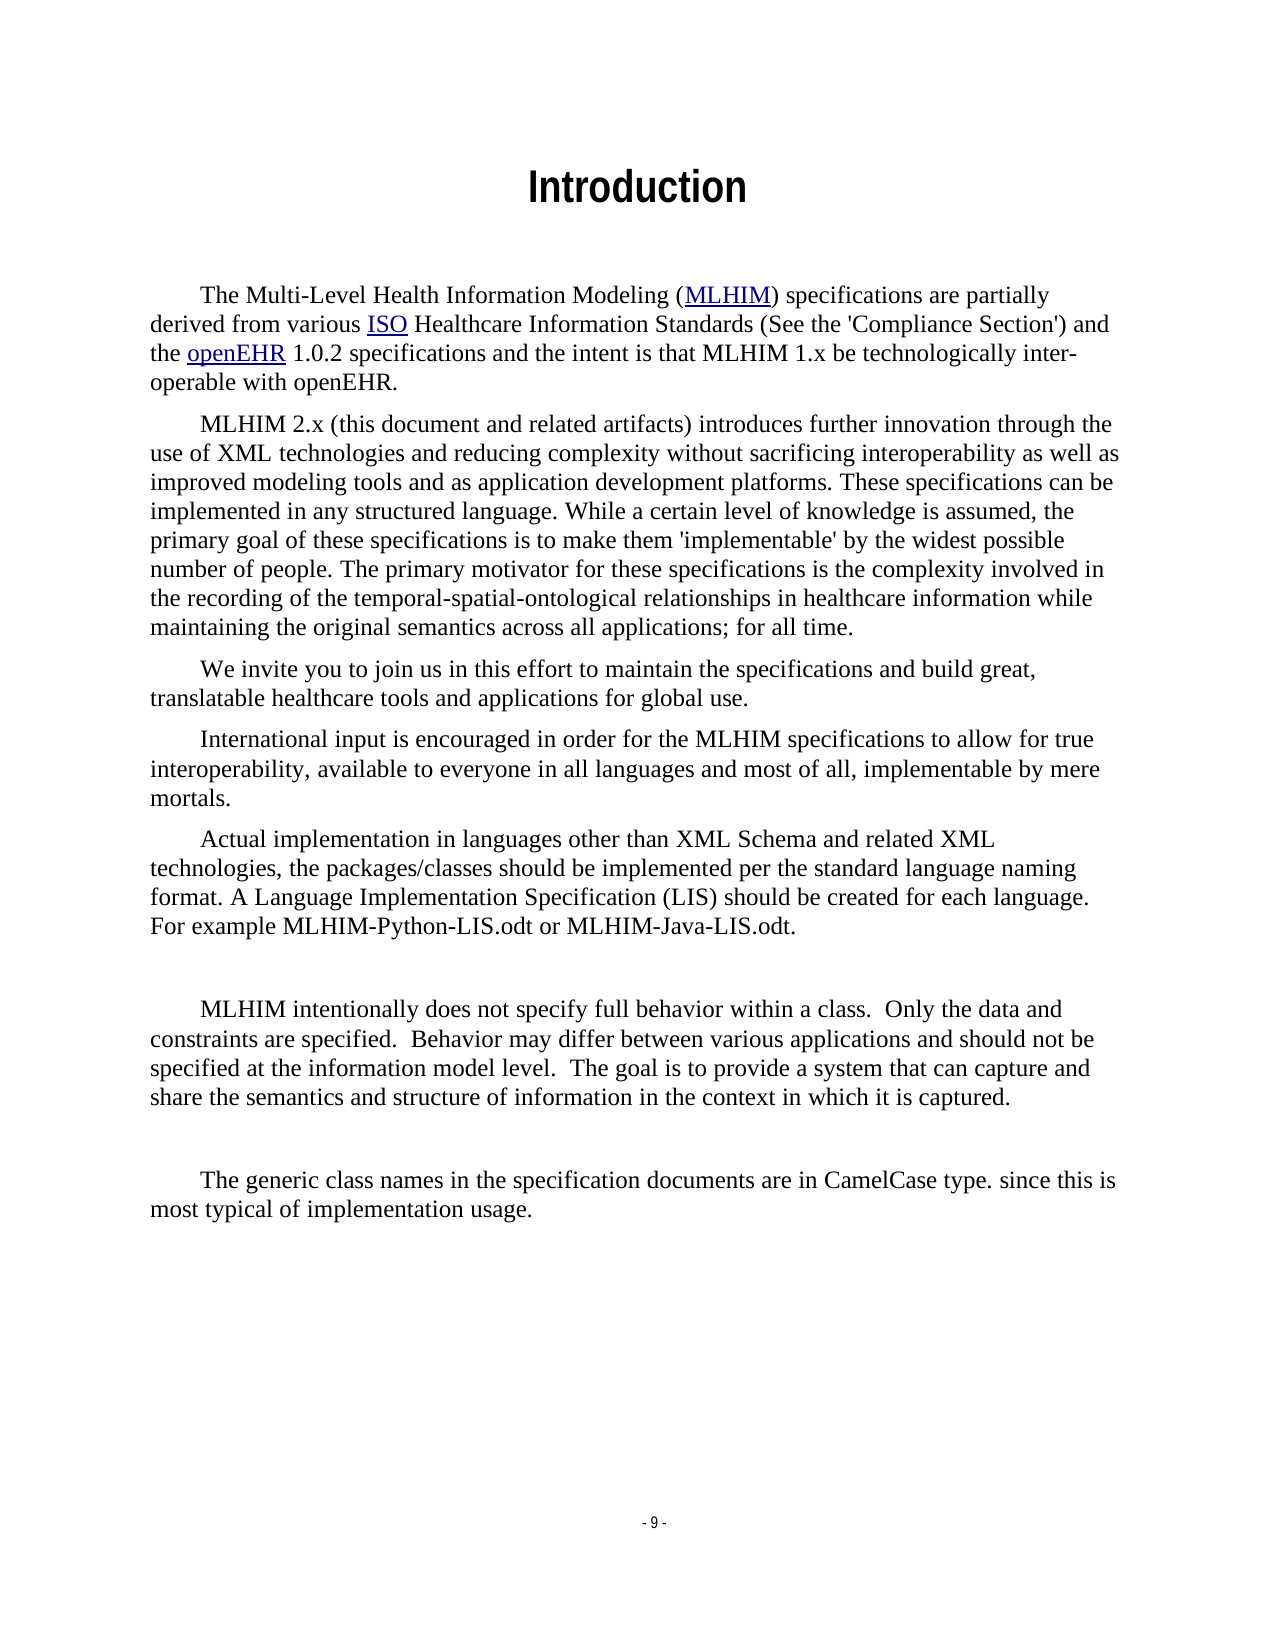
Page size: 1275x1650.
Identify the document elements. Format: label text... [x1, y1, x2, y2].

text MLHIM 2.x (this document and related artifacts) introduces further innovation through the use of XML technologies and reducing complexity without sacrificing interoperability as well as improved modeling tools and as application development platforms. These specifications can be implemented in any structured language. While a certain level of knowledge is assumed, the primary goal of these specifications is to make them 'implementable' by the widest possible number of people. The primary motivator for these specifications is the complexity involved in the recording of the temporal-spatial-ontological relationships in healthcare information while maintaining the original semantics across all applications; for all time. [150, 409, 1125, 641]
text The generic class names in the specification documents are in CamelCase type. since this is most typical of implementation usage. [150, 1165, 1125, 1223]
text We invite you to join us in this effort to maintain the specifications and build great, translatable healthcare tools and applications for global use. [150, 654, 1125, 712]
text Actual implementation in languages other than XML Schema and related XML technologies, the packages/classes should be implemented per the standard language naming format. A Language Implementation Specification (LIS) should be created for each language. For example MLHIM-Python-LIS.odt or MLHIM-Java-LIS.odt. [150, 824, 1125, 940]
text MLHIM intentionally does not specify full behavior within a class. Only the data and constraints are specified. Behavior may differ between various applications and should not be specified at the information model level. The goal is to provide a system that can capture and share the semantics and structure of information in the context in which it is captured. [150, 994, 1125, 1111]
text International input is encouraged in order for the MLHIM specifications to allow for true interoperability, available to everyone in all languages and most of all, implementable by mere mortals. [150, 724, 1125, 812]
text The Multi-Level Health Information Modeling (MLHIM) specifications are partially derived from various ISO Healthcare Information Standards (See the 'Compliance Section') and the openEHR 1.0.2 specifications and the intent is that MLHIM 1.x be technologically inter-operable with openEHR. [150, 280, 1125, 396]
